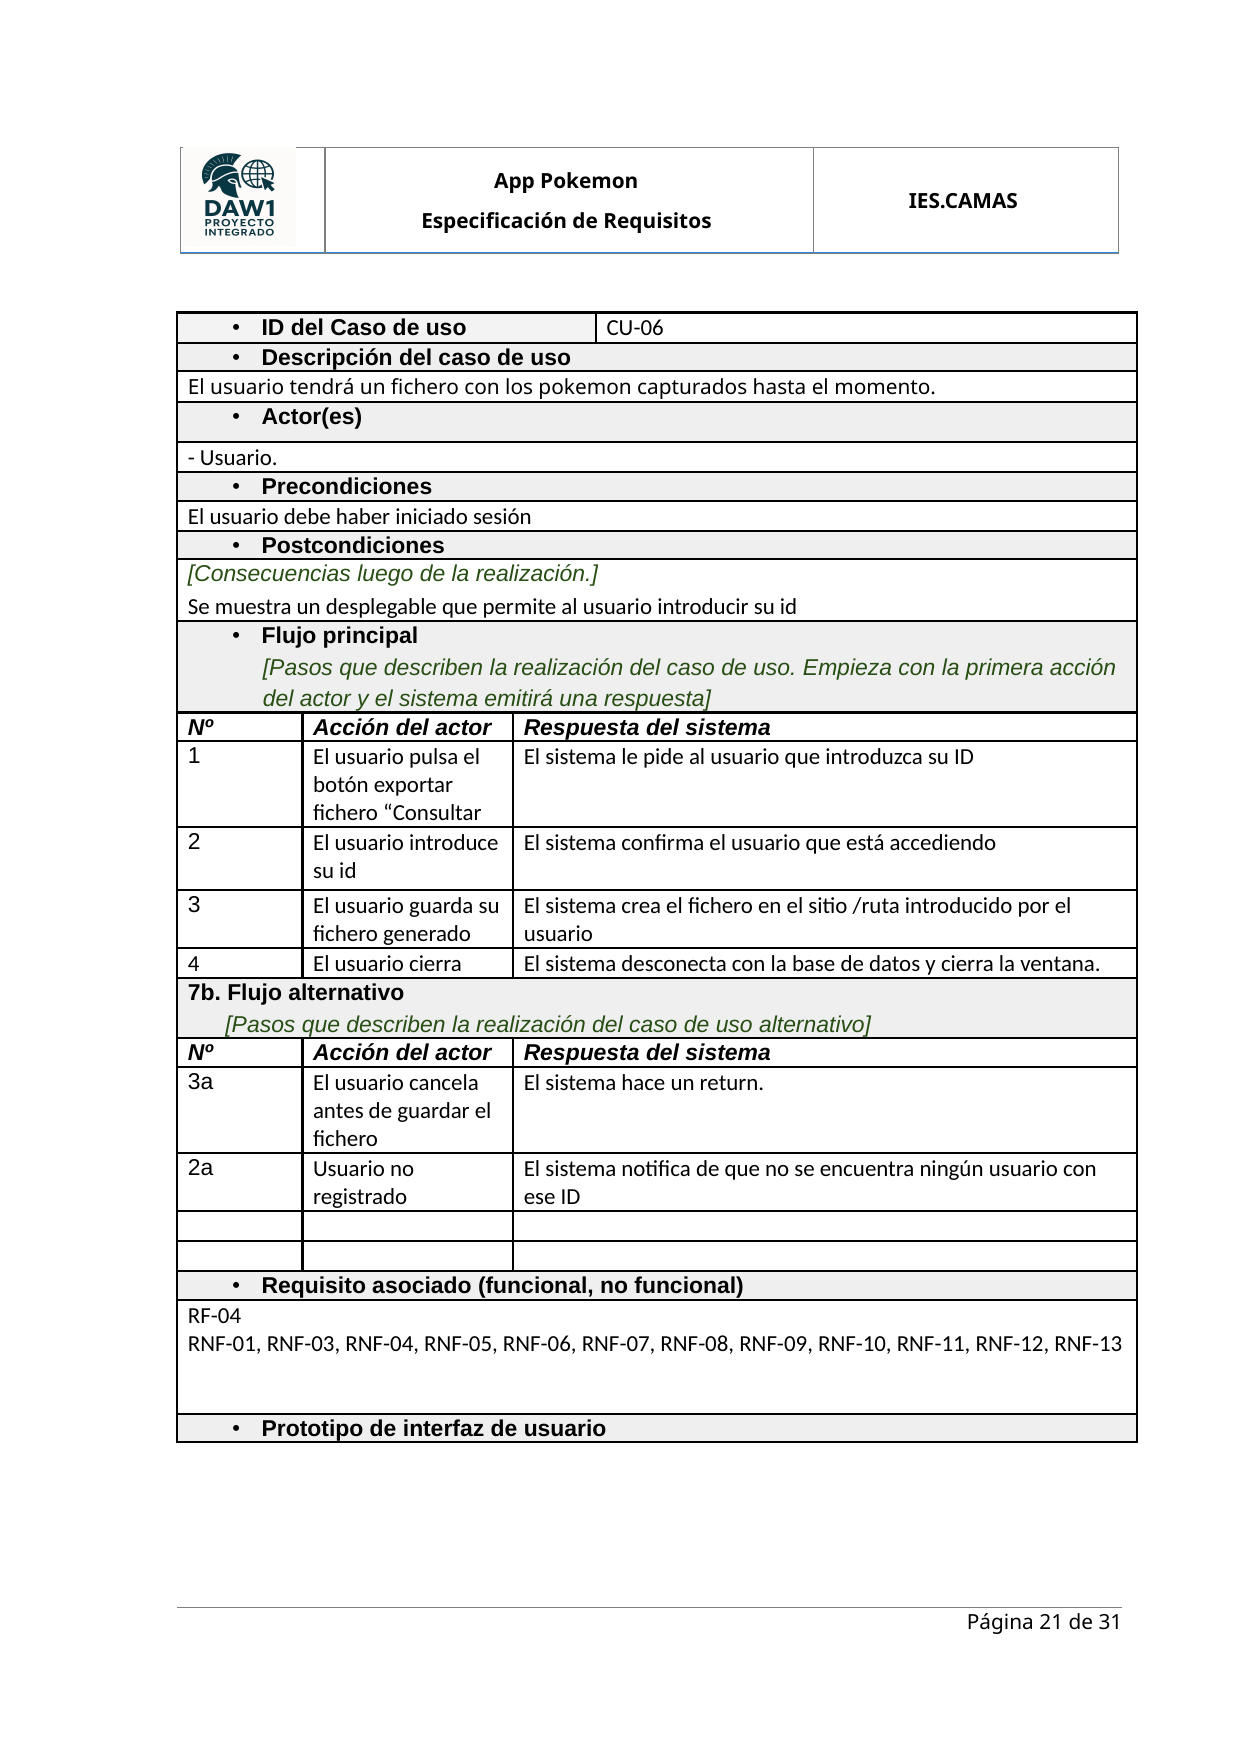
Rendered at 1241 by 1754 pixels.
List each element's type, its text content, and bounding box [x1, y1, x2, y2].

table_cell Acción del actor [304, 1039, 512, 1066]
table_cell El usuario tendrá un fichero con los pokemon capturados hasta el momento. [178, 372, 1136, 401]
table_cell CU-06 [597, 314, 1136, 342]
table_cell Acción del actor [304, 714, 512, 740]
table_cell Usuario no registrado [304, 1154, 512, 1210]
table_cell 3a [178, 1068, 301, 1152]
table_cell [514, 1212, 1136, 1240]
table_cell Requisito asociado (funcional, no funcional) [178, 1272, 1136, 1299]
table_cell El sistema confirma el usuario que está accediendo [514, 828, 1136, 889]
table_cell 1 [178, 742, 301, 826]
table_cell Actor(es) [178, 403, 1136, 441]
table_cell 4 [178, 949, 301, 977]
table_cell El sistema hace un return. [514, 1068, 1136, 1152]
table_cell RF-04 RNF-01, RNF-03, RNF-04, RNF-05, RNF-06, RNF-07, RNF-08, RNF-09, RNF-10, RNF-11, RNF-12, RNF-13 [178, 1301, 1136, 1413]
table_cell ID del Caso de uso [178, 314, 595, 342]
table_cell El sistema desconecta con la base de datos y cierra la ventana. [514, 949, 1136, 977]
table_cell Respuesta del sistema [514, 714, 1136, 740]
table_cell Descripción del caso de uso [178, 344, 1136, 370]
table_cell El sistema crea el fichero en el sitio /ruta introducido por el usuario [514, 891, 1136, 947]
table_cell El usuario introduce su id [304, 828, 512, 889]
table_cell Prototipo de interfaz de usuario [178, 1415, 1136, 1441]
table_cell El sistema le pide al usuario que introduzca su ID [514, 742, 1136, 826]
table_cell 2 [178, 828, 301, 889]
table_cell Nº [178, 714, 301, 740]
table_cell Nº [178, 1039, 301, 1066]
table_cell - Usuario. [178, 443, 1136, 471]
table_cell [Consecuencias luego de la realización.] Se muestra un desplegable que permite al usuario introducir su id [178, 560, 1136, 620]
table_cell [304, 1212, 512, 1240]
table_cell Respuesta del sistema [514, 1039, 1136, 1066]
table_cell El usuario cancela antes de guardar el fichero [304, 1068, 512, 1152]
table_cell El sistema notifica de que no se encuentra ningún usuario con ese ID [514, 1154, 1136, 1210]
table_cell Flujo principal [Pasos que describen la realización del caso de uso. Empieza con la primera acción del actor y el sistema emitirá una respuesta] [178, 622, 1136, 711]
table_cell 7b. Flujo alternativo [Pasos que describen la realización del caso de uso alternativo] [178, 979, 1136, 1037]
table_cell [514, 1242, 1136, 1270]
table_cell [178, 1212, 301, 1240]
table_cell El usuario cierra [304, 949, 512, 977]
table_cell El usuario debe haber iniciado sesión [178, 502, 1136, 530]
table_cell Postcondiciones [178, 532, 1136, 558]
table_cell [304, 1242, 512, 1270]
table_cell 3 [178, 891, 301, 947]
table_cell Precondiciones [178, 473, 1136, 500]
table_cell El usuario guarda su fichero generado [304, 891, 512, 947]
table_cell [178, 1242, 301, 1270]
table_cell El usuario pulsa el botón exportar fichero “Consultar [304, 742, 512, 826]
picture [183, 147, 296, 246]
table_cell 2a [178, 1154, 301, 1210]
